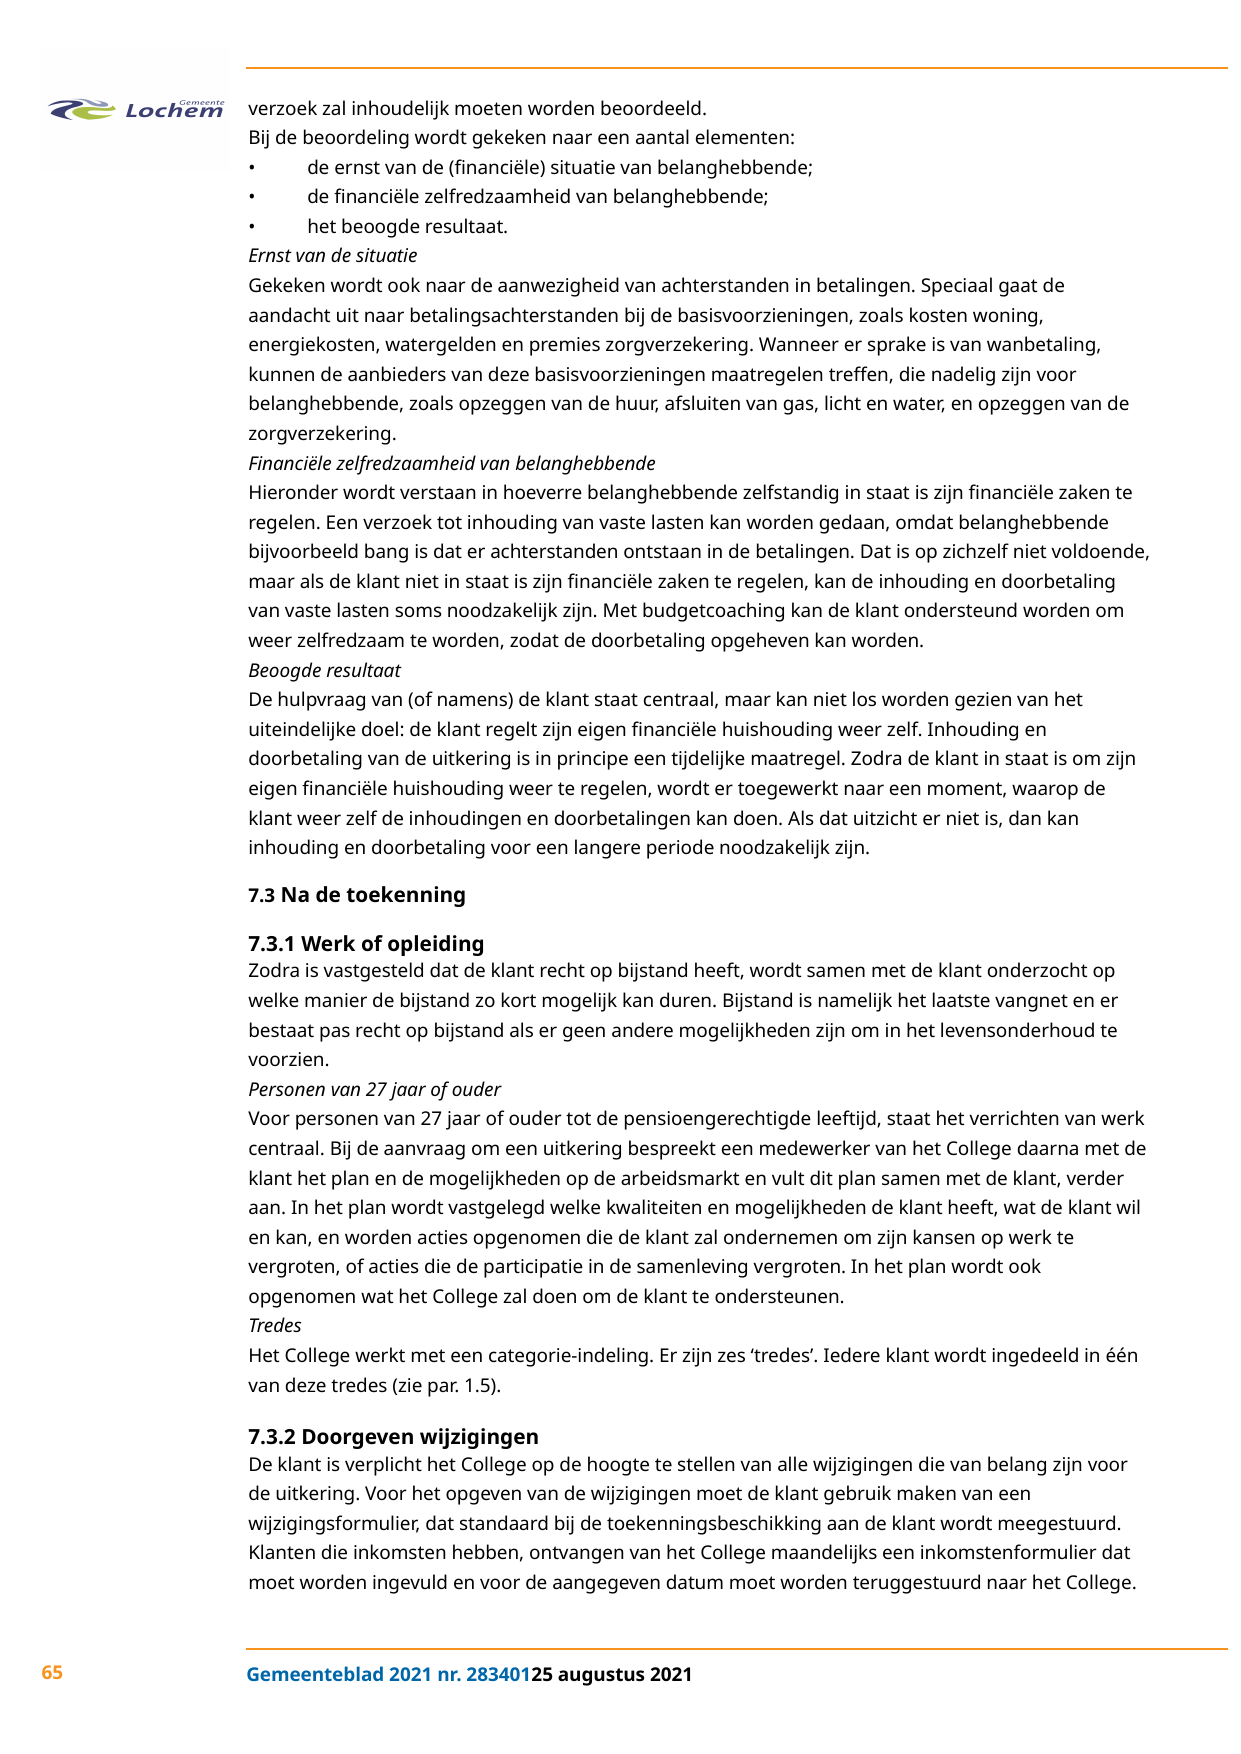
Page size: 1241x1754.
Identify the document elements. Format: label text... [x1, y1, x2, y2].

text Bij de beoordeling wordt gekeken naar een aantal elementen: [248, 124, 1152, 150]
text Het College werkt met een categorie-indeling. Er zijn zes ‘tredes’. Iedere klant wordt ingedeeld in één van deze tredes (zie par. 1.5). [248, 1342, 1152, 1398]
text De hulpvraag van (of namens) de klant staat centraal, maar kan niet los worden gezien van het uiteindelijke doel: de klant regelt zijn eigen financiële huishouding weer zelf. Inhouding en doorbetaling van de uitkering is in principe een tijdelijke maatregel. Zodra de klant in staat is om zijn eigen financiële huishouding weer te regelen, wordt er toegewerkt naar een moment, waarop de klant weer zelf de inhoudingen en doorbetalingen kan doen. Als dat uitzicht er niet is, dan kan inhouding en doorbetaling voor een langere periode noodzakelijk zijn. [248, 686, 1152, 860]
text Zodra is vastgesteld dat de klant recht op bijstand heeft, wordt samen met de klant onderzocht op welke manier de bijstand zo kort mogelijk kan duren. Bijstand is namelijk het laatste vangnet en er bestaat pas recht op bijstand als er geen andere mogelijkheden zijn om in het levensonderhoud te voorzien. [248, 958, 1152, 1072]
text verzoek zal inhoudelijk moeten worden beoordeeld. [248, 95, 1152, 121]
text Tredes [248, 1313, 1152, 1338]
text Financiële zelfredzaamheid van belanghebbende [248, 450, 1152, 476]
text Hieronder wordt verstaan in hoeverre belanghebbende zelfstandig in staat is zijn financiële zaken te regelen. Een verzoek tot inhouding van vaste lasten kan worden gedaan, omdat belanghebbende bijvoorbeeld bang is dat er achterstanden ontstaan in de betalingen. Dat is op zichzelf niet voldoende, maar als de klant niet in staat is zijn financiële zaken te regelen, kan de inhouding en doorbetaling van vaste lasten soms noodzakelijk zijn. Met budgetcoaching kan de klant ondersteund worden om weer zelfredzaam te worden, zodat de doorbetaling opgeheven kan worden. [248, 479, 1152, 653]
text 7.3.2 Doorgeven wijzigingen [248, 1422, 1152, 1451]
text Ernst van de situatie [248, 243, 1152, 268]
text Personen van 27 jaar of ouder [248, 1076, 1152, 1102]
text De klant is verplicht het College op de hoogte te stellen van alle wijzigingen die van belang zijn voor de uitkering. Voor het opgeven van de wijzigingen moet de klant gebruik maken van een wijzigingsformulier, dat standaard bij de toekenningsbeschikking aan de klant wordt meegestuurd. Klanten die inkomsten hebben, ontvangen van het College maandelijks een inkomstenformulier dat moet worden ingevuld en voor de aangegeven datum moet worden teruggestuurd naar het College. [248, 1451, 1152, 1595]
text Gekeken wordt ook naar de aanwezigheid van achterstanden in betalingen. Speciaal gaat de aandacht uit naar betalingsachterstanden bij de basisvoorzieningen, zoals kosten woning, energiekosten, watergelden en premies zorgverzekering. Wanneer er sprake is van wanbetaling, kunnen de aanbieders van deze basisvoorzieningen maatregelen treffen, die nadelig zijn voor belanghebbende, zoals opzeggen van de huur, afsluiten van gas, licht en water, en opzeggen van de zorgverzekering. [248, 272, 1152, 446]
list het beoogde resultaat. [248, 213, 1152, 239]
picture [41, 47, 231, 172]
list de financiële zelfredzaamheid van belanghebbende; [248, 183, 1152, 209]
text Voor personen van 27 jaar of ouder tot de pensioengerechtigde leeftijd, staat het verrichten van werk centraal. Bij de aanvraag om een uitkering bespreekt een medewerker van het College daarna met de klant het plan en de mogelijkheden op de arbeidsmarkt en vult dit plan samen met de klant, verder aan. In het plan wordt vastgelegd welke kwaliteiten en mogelijkheden de klant heeft, wat de klant wil en kan, en worden acties opgenomen die de klant zal ondernemen om zijn kansen op werk te vergroten, of acties die de participatie in de samenleving vergroten. In het plan wordt ook opgenomen wat het College zal doen om de klant te ondersteunen. [248, 1106, 1152, 1309]
text 7.3.1 Werk of opleiding [248, 929, 1152, 958]
text Beoogde resultaat [248, 657, 1152, 683]
list de ernst van de (financiële) situatie van belanghebbende; [248, 154, 1152, 180]
text 7.3 Na de toekenning [248, 880, 1152, 908]
